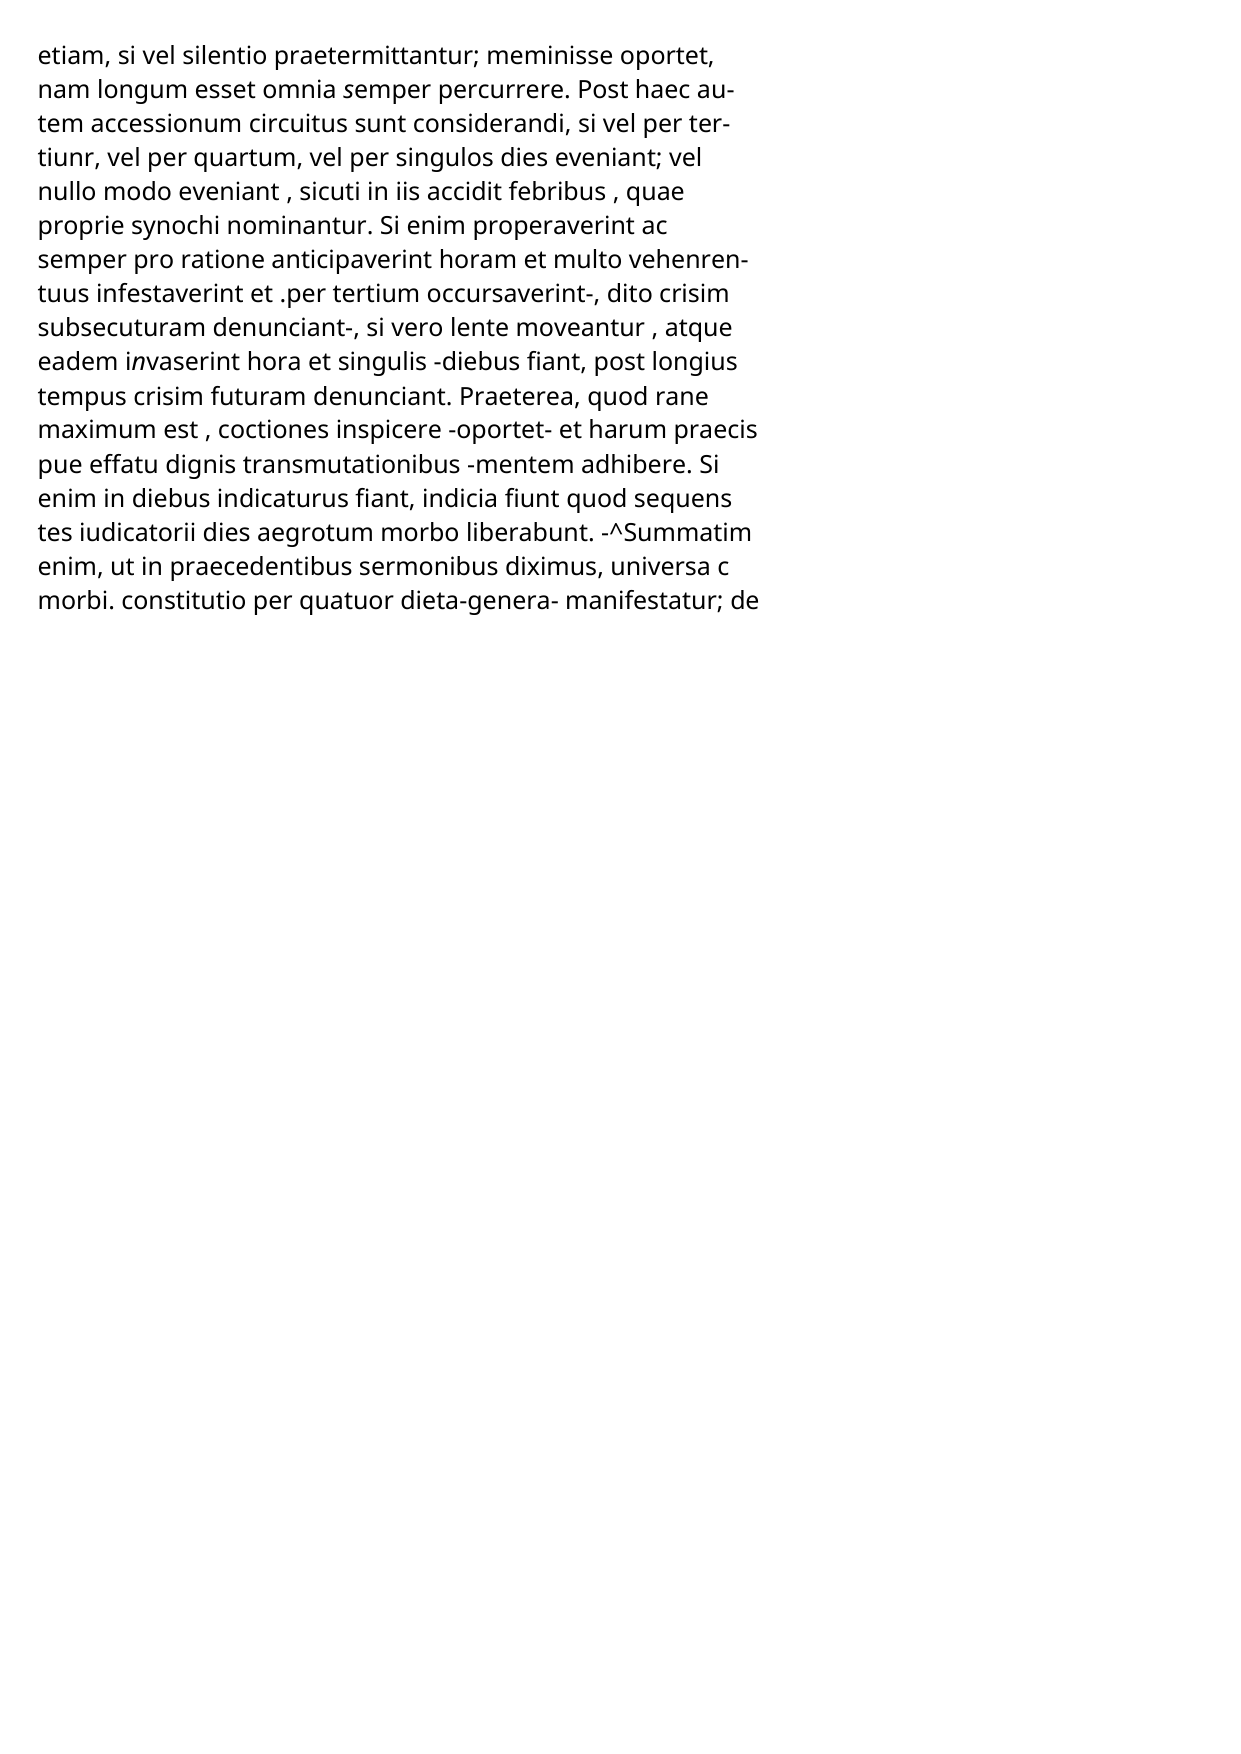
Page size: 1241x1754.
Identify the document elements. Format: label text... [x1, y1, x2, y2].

text etiam, si vel silentio praetermittantur; meminisse oportet, nam longum esset omnia semper percurrere. Post haec au- tem accessionum circuitus sunt considerandi, si vel per ter- tiunr, vel per quartum, vel per singulos dies eveniant; vel nullo modo eveniant , sicuti in iis accidit febribus , quae proprie synochi nominantur. Si enim properaverint ac semper pro ratione anticipaverint horam et multo vehenren- tuus infestaverint et .per tertium occursaverint-, dito crisim subsecuturam denunciant-, si vero lente moveantur , atque eadem invaserint hora et singulis -diebus fiant, post longius tempus crisim futuram denunciant. Praeterea, quod rane maximum est , coctiones inspicere -oportet- et harum praecis pue effatu dignis transmutationibus -mentem adhibere. Si enim in diebus indicaturus fiant, indicia fiunt quod sequens tes iudicatorii dies aegrotum morbo liberabunt. -^Summatim enim, ut in praecedentibus sermonibus diximus, universa c morbi. constitutio per quatuor dieta-genera- manifestatur; de [37, 37, 1203, 617]
